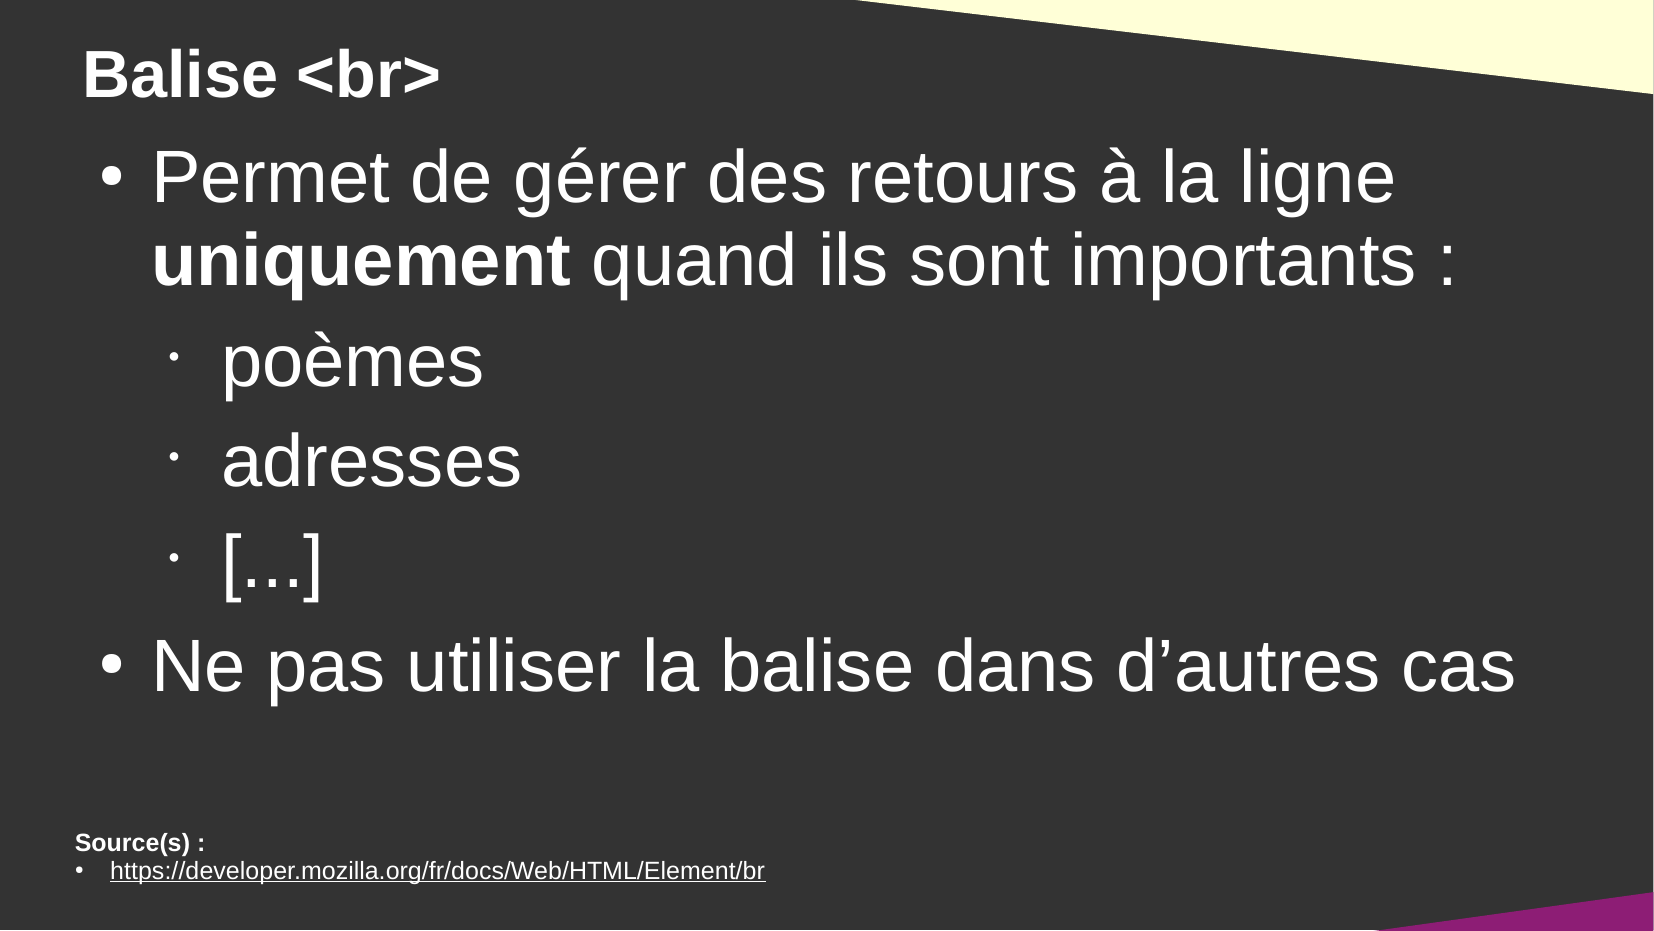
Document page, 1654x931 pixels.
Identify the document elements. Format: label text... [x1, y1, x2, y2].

text_box [1373, 892, 1654, 931]
title Balise <br> [82, 37, 1571, 112]
list Permet de gérer des retours à la ligne uniquement quand ils sont importants : poèmes adresses [...] Ne pas utiliser la balise dans d’autres cas [80, 135, 1620, 709]
text_box [855, 0, 1654, 95]
text_box Source(s) : https://developer.mozilla.org/fr/docs/Web/HTML/Element/br [59, 821, 1546, 931]
